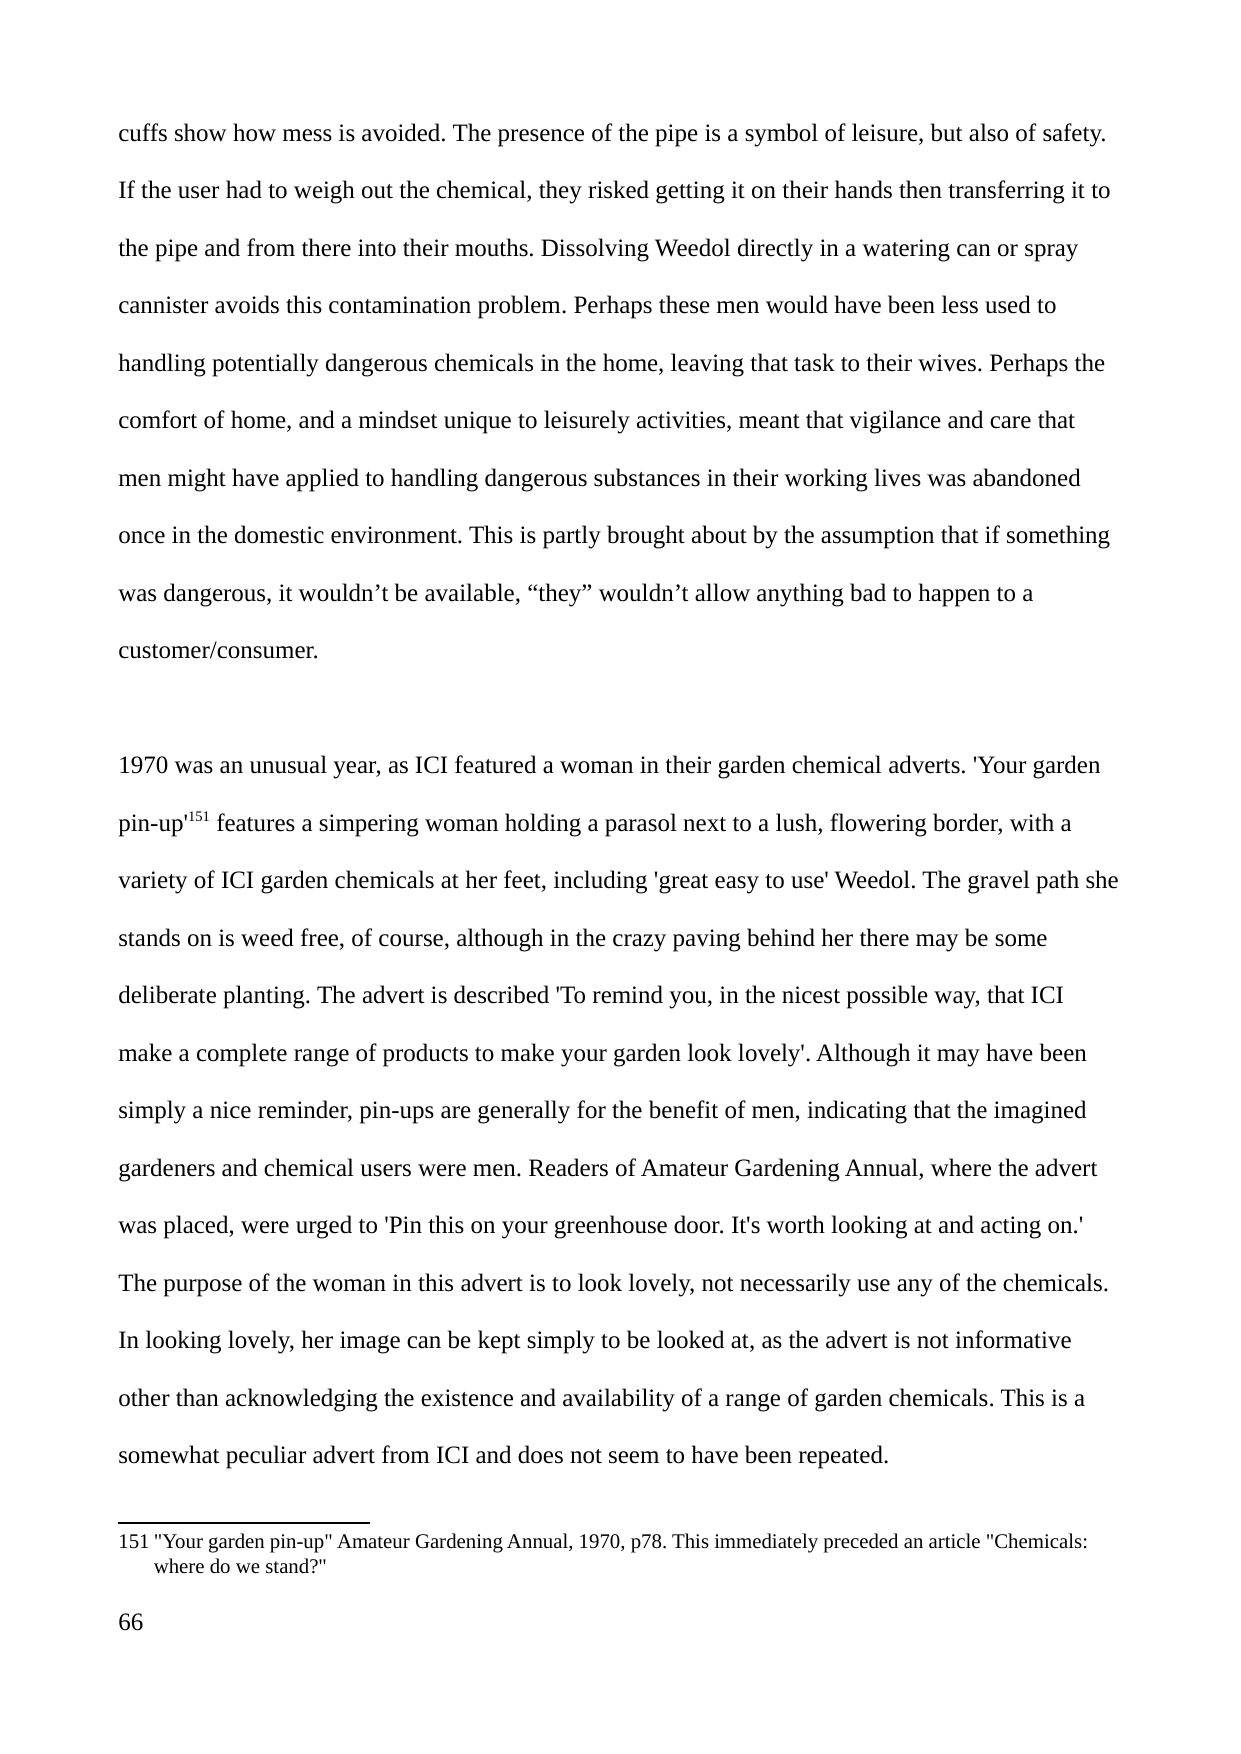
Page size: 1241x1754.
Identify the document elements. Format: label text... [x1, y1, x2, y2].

text 1970 was an unusual year, as ICI featured a woman in their garden chemical adverts. 'Your garden pin-up' features a simpering woman holding a parasol next to a lush, flowering border, with a variety of ICI garden chemicals at her feet, including 'great easy to use' Weedol. The gravel path she stands on is weed free, of course, although in the crazy paving behind her there may be some deliberate planting. The advert is described 'To remind you, in the nicest possible way, that ICI make a complete range of products to make your garden look lovely'. Although it may have been simply a nice reminder, pin-ups are generally for the benefit of men, indicating that the imagined gardeners and chemical users were men. Readers of Amateur Gardening Annual, where the advert was placed, were urged to 'Pin this on your greenhouse door. It's worth looking at and acting on.' The purpose of the woman in this advert is to look lovely, not necessarily use any of the chemicals. In looking lovely, her image can be kept simply to be looked at, as the advert is not informative other than acknowledging the existence and availability of a range of garden chemicals. This is a somewhat peculiar advert from ICI and does not seem to have been repeated. [118, 751, 1122, 1469]
text "Your garden pin-up" Amateur Gardening Annual, 1970, p78. This immediately preceded an article "Chemicals: where do we stand?" [118, 1529, 1122, 1578]
text cuffs show how mess is avoided. The presence of the pipe is a symbol of leisure, but also of safety. If the user had to weigh out the chemical, they risked getting it on their hands then transferring it to the pipe and from there into their mouths. Dissolving Weedol directly in a watering can or spray cannister avoids this contamination problem. Perhaps these men would have been less used to handling potentially dangerous chemicals in the home, leaving that task to their wives. Perhaps the comfort of home, and a mindset unique to leisurely activities, meant that vigilance and care that men might have applied to handling dangerous substances in their working lives was abandoned once in the domestic environment. This is partly brought about by the assumption that if something was dangerous, it wouldn’t be available, “they” wouldn’t allow anything bad to happen to a customer/consumer. [118, 118, 1122, 664]
